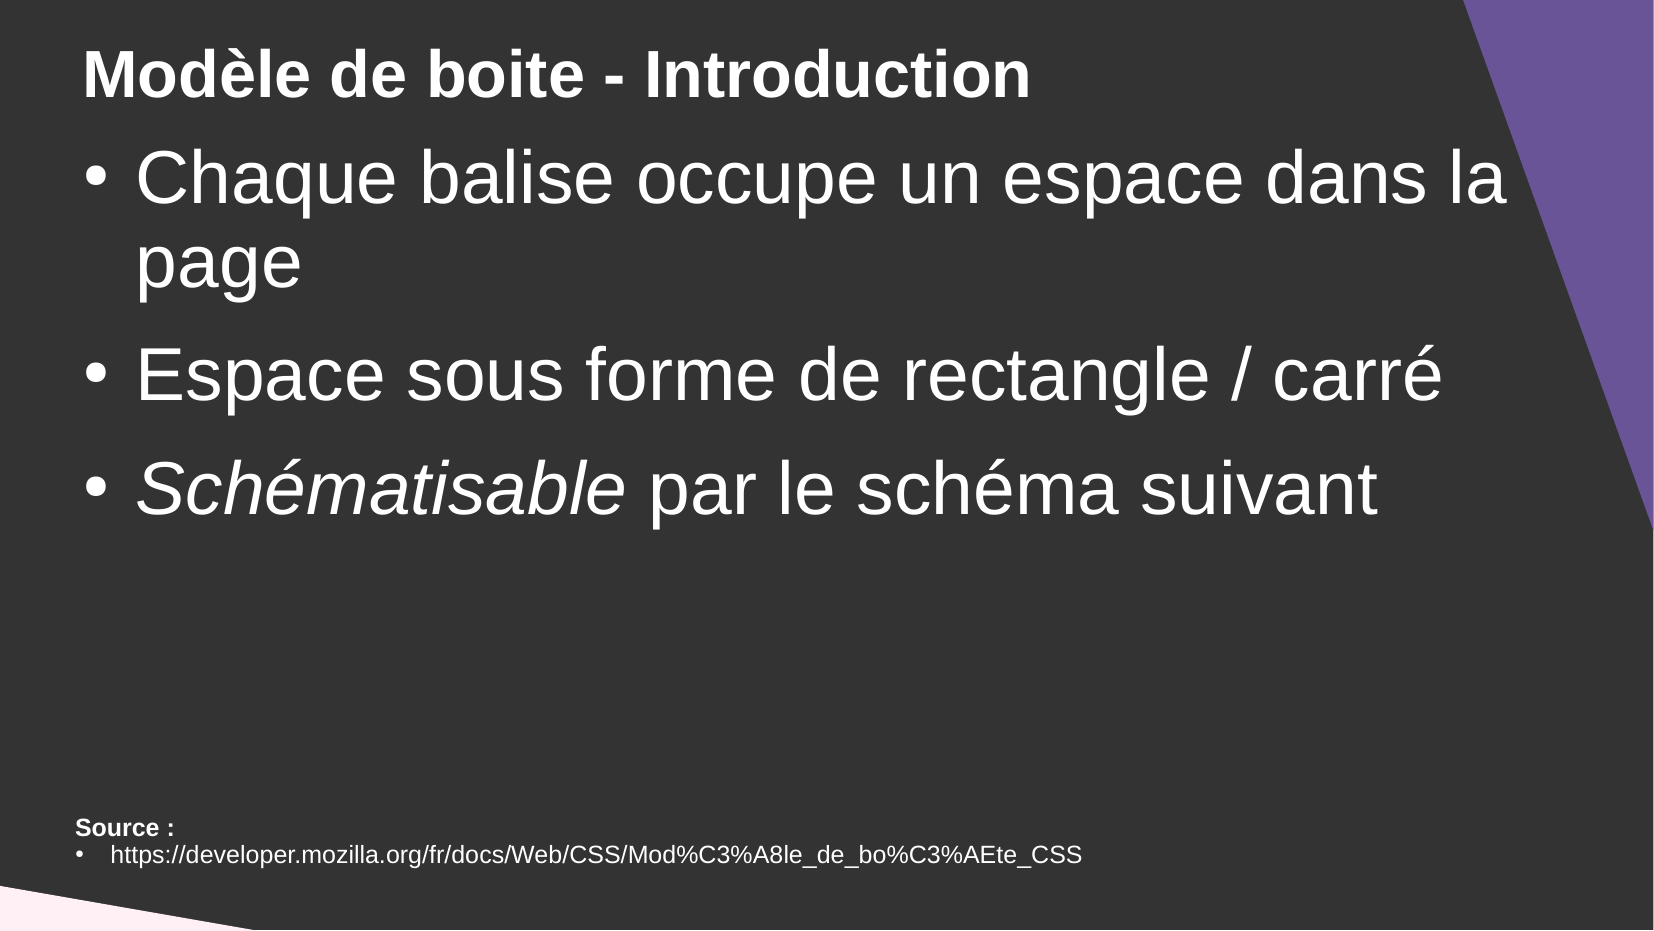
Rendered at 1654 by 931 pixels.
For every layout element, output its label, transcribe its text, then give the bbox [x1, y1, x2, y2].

text_box [0, 885, 260, 931]
title Modèle de boite - Introduction [82, 37, 1571, 112]
text_box Source : https://developer.mozilla.org/fr/docs/Web/CSS/Mod%C3%A8le_de_bo%C3%AEte_CSS [60, 805, 1546, 913]
text_box [1463, 0, 1654, 533]
list Chaque balise occupe un espace dans la page Espace sous forme de rectangle / carré Schématisable par le schéma suivant [64, 135, 1604, 559]
